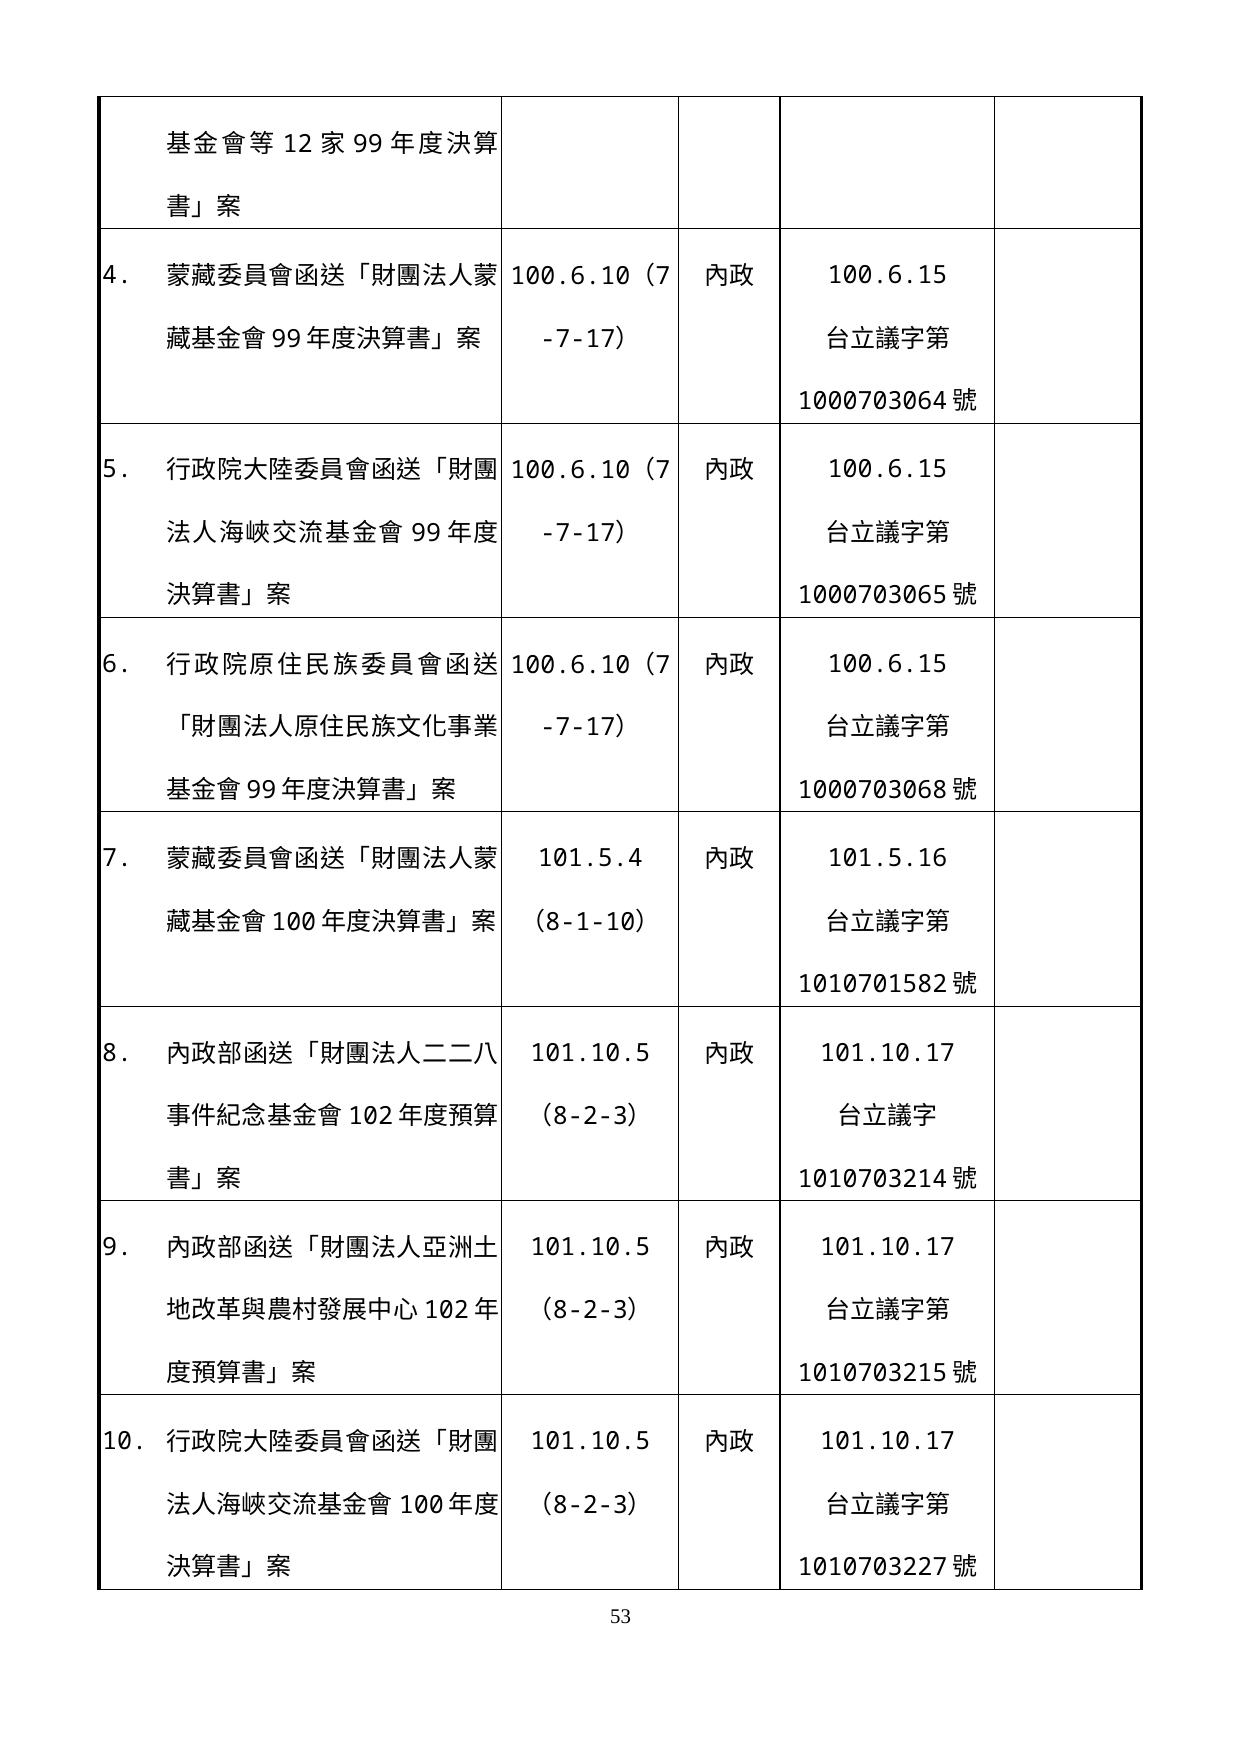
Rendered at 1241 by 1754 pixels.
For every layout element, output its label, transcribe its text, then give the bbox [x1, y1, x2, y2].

table_cell [101, 97, 163, 228]
table_cell 100.6.10（7-7-17） [502, 229, 678, 422]
table_cell 101.10.17 台立議字第1010703227號 [781, 1395, 994, 1589]
table_cell 蒙藏委員會函送「財團法人蒙藏基金會99年度決算書」案 [163, 229, 501, 422]
table_cell 行政院大陸委員會函送「財團法人海峽交流基金會100年度決算書」案 [163, 1395, 501, 1589]
table_cell [101, 424, 163, 617]
table_cell [995, 812, 1140, 1006]
table_cell 內政 [679, 1007, 779, 1200]
table_cell [101, 229, 163, 422]
table_cell [995, 1201, 1140, 1394]
table_cell [101, 1395, 163, 1589]
table_cell [995, 229, 1140, 422]
table_cell 內政 [679, 618, 779, 811]
table_cell 內政 [679, 1201, 779, 1394]
table_cell 行政院大陸委員會函送「財團法人海峽交流基金會99年度決算書」案 [163, 424, 501, 617]
table_cell 101.5.4 （8-1-10） [502, 812, 678, 1006]
table_cell 100.6.10（7-7-17） [502, 618, 678, 811]
table_cell 101.5.16 台立議字第1010701582號 [781, 812, 994, 1006]
table_cell [995, 97, 1140, 228]
table_cell 101.10.17 台立議字1010703214號 [781, 1007, 994, 1200]
table_cell [101, 1201, 163, 1394]
table_cell [781, 97, 994, 228]
table_cell 內政 [679, 812, 779, 1006]
table_cell 內政 [679, 229, 779, 422]
table_cell [995, 618, 1140, 811]
table_cell 100.6.10（7-7-17） [502, 424, 678, 617]
table_cell [101, 1007, 163, 1200]
table_cell [502, 97, 678, 228]
table_cell 內政 [679, 424, 779, 617]
table_cell 行政院原住民族委員會函送「財團法人原住民族文化事業基金會99年度決算書」案 [163, 618, 501, 811]
table_cell [995, 1395, 1140, 1589]
table_cell [101, 812, 163, 1006]
table_cell [995, 1007, 1140, 1200]
table_cell [679, 97, 779, 228]
table_cell 100.6.15 台立議字第1000703065號 [781, 424, 994, 617]
table_cell [101, 618, 163, 811]
table_cell 基金會等12家99年度決算書」案 [163, 97, 501, 228]
table_cell 100.6.15 台立議字第1000703064號 [781, 229, 994, 422]
table_cell 100.6.15 台立議字第1000703068號 [781, 618, 994, 811]
table_cell 內政部函送「財團法人亞洲土地改革與農村發展中心102年度預算書」案 [163, 1201, 501, 1394]
table_cell 內政 [679, 1395, 779, 1589]
table_cell [995, 424, 1140, 617]
table_cell 蒙藏委員會函送「財團法人蒙藏基金會100年度決算書」案 [163, 812, 501, 1006]
table_cell 101.10.17 台立議字第1010703215號 [781, 1201, 994, 1394]
table_cell 內政部函送「財團法人二二八事件紀念基金會102年度預算書」案 [163, 1007, 501, 1200]
table_cell 101.10.5 （8-2-3） [502, 1395, 678, 1589]
table_cell 101.10.5 （8-2-3） [502, 1201, 678, 1394]
table_cell 101.10.5 （8-2-3） [502, 1007, 678, 1200]
